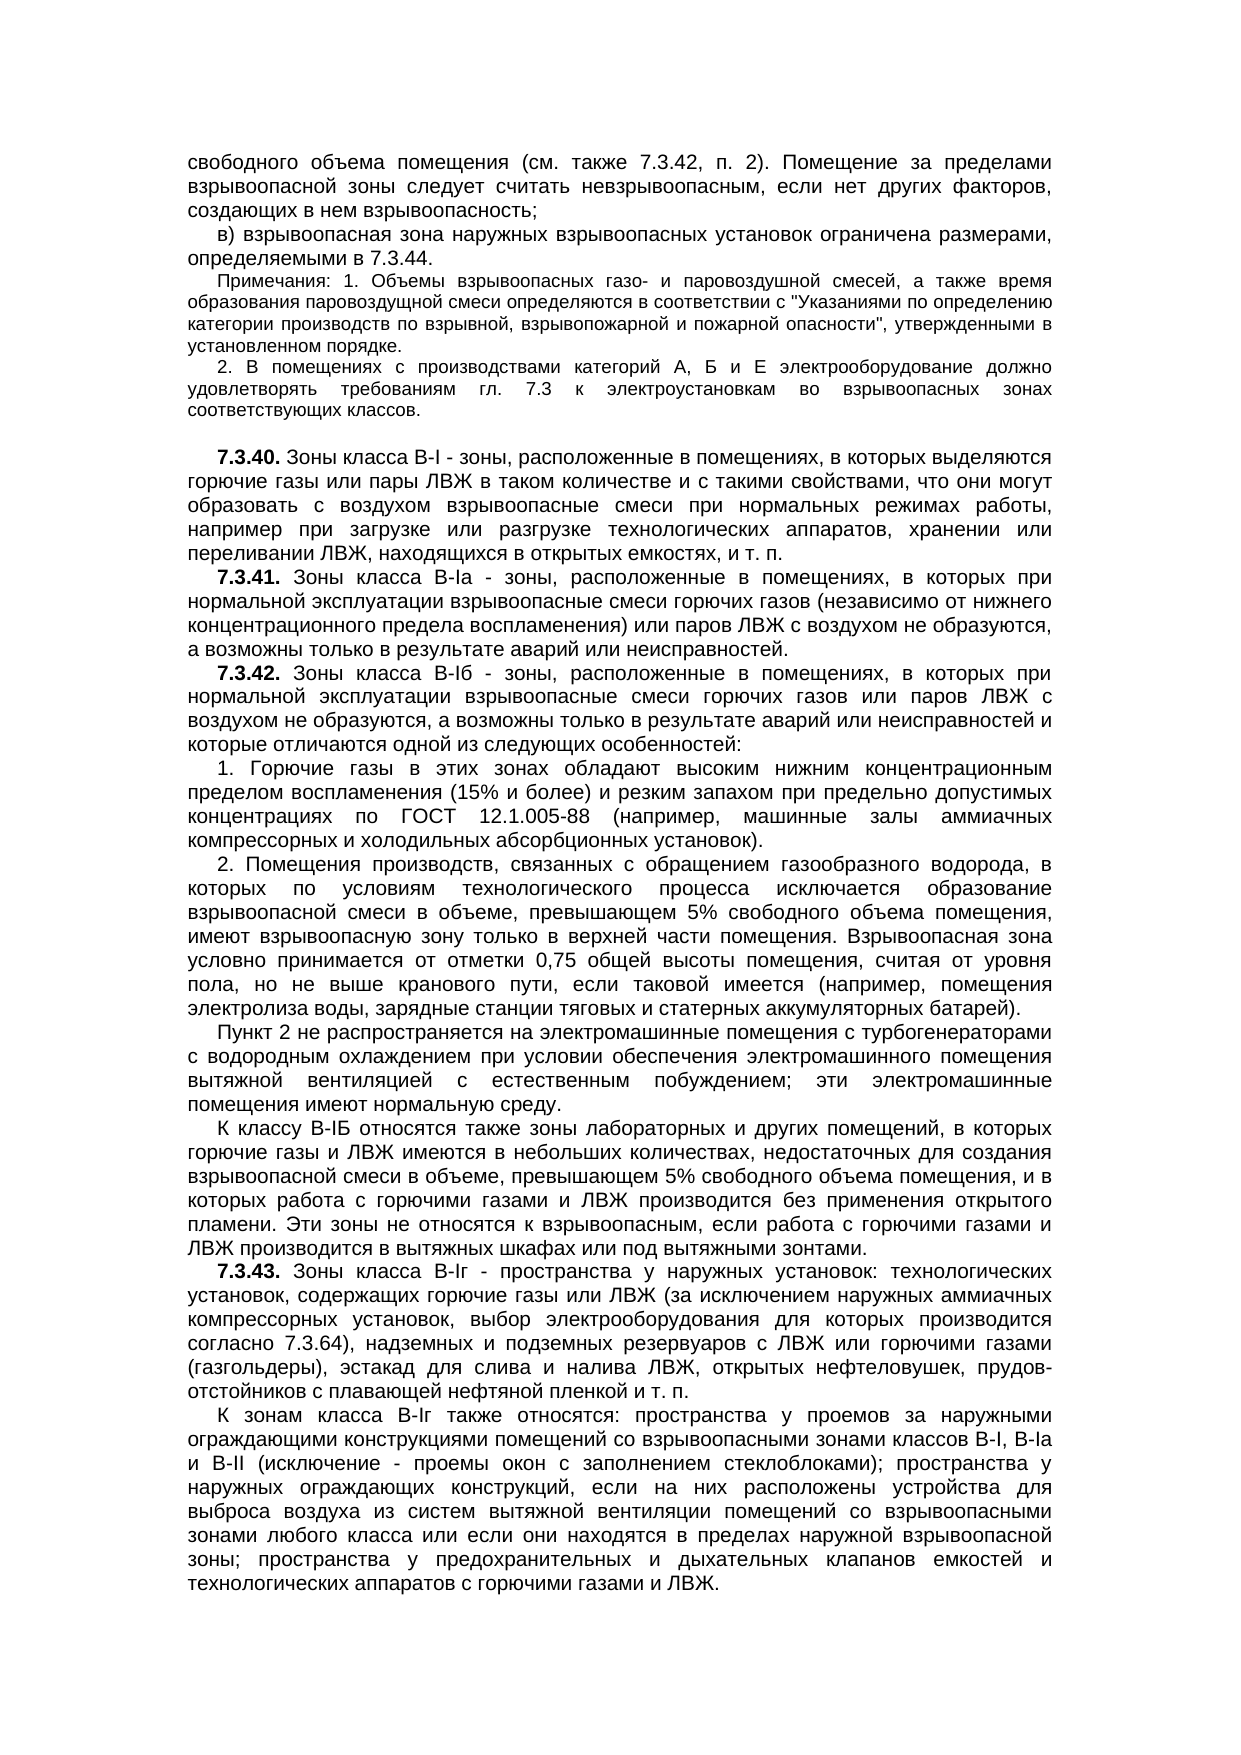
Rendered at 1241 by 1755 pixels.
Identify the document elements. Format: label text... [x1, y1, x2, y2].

text Примечания: 1. Объемы взрывоопасных газо- и паровоздушной смесей, а также время образования паровоздущной смеси определяются в соответствии с "Указаниями по определению категории производств по взрывной, взрывопожарной и пожарной опасности", утвержденными в установленном порядке. [187, 270, 1053, 356]
text 2. Помещения производств, связанных с обращением газообразного водорода, в которых по условиям технологического процесса исключается образование взрывоопасной смеси в объеме, превышающем 5% свободного объема помещения, имеют взрывоопасную зону только в верхней части помещения. Взрывоопасная зона условно принимается от отметки 0,75 общей высоты помещения, считая от уровня пола, но не выше кранового пути, если таковой имеется (например, помещения электролиза воды, зарядные станции тяговых и статерных аккумуляторных батарей). [187, 852, 1053, 1020]
text 7.3.40. Зоны класса В-I - зоны, расположенные в помещениях, в которых выделяются горючие газы или пары ЛВЖ в таком количестве и с такими свойствами, что они могут образовать с воздухом взрывоопасные смеси при нормальных режимах работы, например при загрузке или разгрузке технологических аппаратов, хранении или переливании ЛВЖ, находящихся в открытых емкостях, и т. п. [187, 445, 1053, 564]
text 2. В помещениях с производствами категорий А, Б и Е электрооборудование должно удовлетворять требованиям гл. 7.3 к электроустановкам во взрывоопасных зонах соответствующих классов. [187, 356, 1053, 421]
text 7.3.43. Зоны класса В-Iг - пространства у наружных установок: технологических установок, содержащих горючие газы или ЛВЖ (за исключением наружных аммиачных компрессорных установок, выбор электрооборудования для которых производится согласно 7.3.64), надземных и подземных резервуаров с ЛВЖ или горючими газами (газгольдеры), эстакад для слива и налива ЛВЖ, открытых нефтеловушек, прудов-отстойников с плавающей нефтяной пленкой и т. п. [187, 1259, 1053, 1403]
text свободного объема помещения (см. также 7.3.42, п. 2). Помещение за пределами взрывоопасной зоны следует считать невзрывоопасным, если нет других факторов, создающих в нем взрывоопасность; [187, 150, 1053, 222]
text в) взрывоопасная зона наружных взрывоопасных установок ограничена размерами, определяемыми в 7.3.44. [187, 222, 1053, 270]
text 7.3.41. Зоны класса В-Iа - зоны, расположенные в помещениях, в которых при нормальной эксплуатации взрывоопасные смеси горючих газов (независимо от нижнего концентрационного предела воспламенения) или паров ЛВЖ с воздухом не образуются, а возможны только в результате аварий или неисправностей. [187, 564, 1053, 660]
text 1. Горючие газы в этих зонах обладают высоким нижним концентрационным пределом воспламенения (15% и более) и резким запахом при предельно допустимых концентрациях по ГОСТ 12.1.005-88 (например, машинные залы аммиачных компрессорных и холодильных абсорбционных установок). [187, 756, 1053, 852]
text К зонам класса В-Iг также относятся: пространства у проемов за наружными ограждающими конструкциями помещений со взрывоопасными зонами классов В-I, В-Iа и В-II (исключение - проемы окон с заполнением стеклоблоками); пространства у наружных ограждающих конструкций, если на них расположены устройства для выброса воздуха из систем вытяжной вентиляции помещений со взрывоопасными зонами любого класса или если они находятся в пределах наружной взрывоопасной зоны; пространства у предохранительных и дыхательных клапанов емкостей и технологических аппаратов с горючими газами и ЛВЖ. [187, 1403, 1053, 1595]
text К классу В-IБ относятся также зоны лабораторных и других помещений, в которых горючие газы и ЛВЖ имеются в небольших количествах, недостаточных для создания взрывоопасной смеси в объеме, превышающем 5% свободного объема помещения, и в которых работа с горючими газами и ЛВЖ производится без применения открытого пламени. Эти зоны не относятся к взрывоопасным, если работа с горючими газами и ЛВЖ производится в вытяжных шкафах или под вытяжными зонтами. [187, 1116, 1053, 1259]
text Пункт 2 не распространяется на электромашинные помещения с турбогенераторами с водородным охлаждением при условии обеспечения электромашинного помещения вытяжной вентиляцией с естественным побуждением; эти электромашинные помещения имеют нормальную среду. [187, 1020, 1053, 1116]
text 7.3.42. Зоны класса В-Iб - зоны, расположенные в помещениях, в которых при нормальной эксплуатации взрывоопасные смеси горючих газов или паров ЛВЖ с воздухом не образуются, а возможны только в результате аварий или неисправностей и которые отличаются одной из следующих особенностей: [187, 660, 1053, 756]
